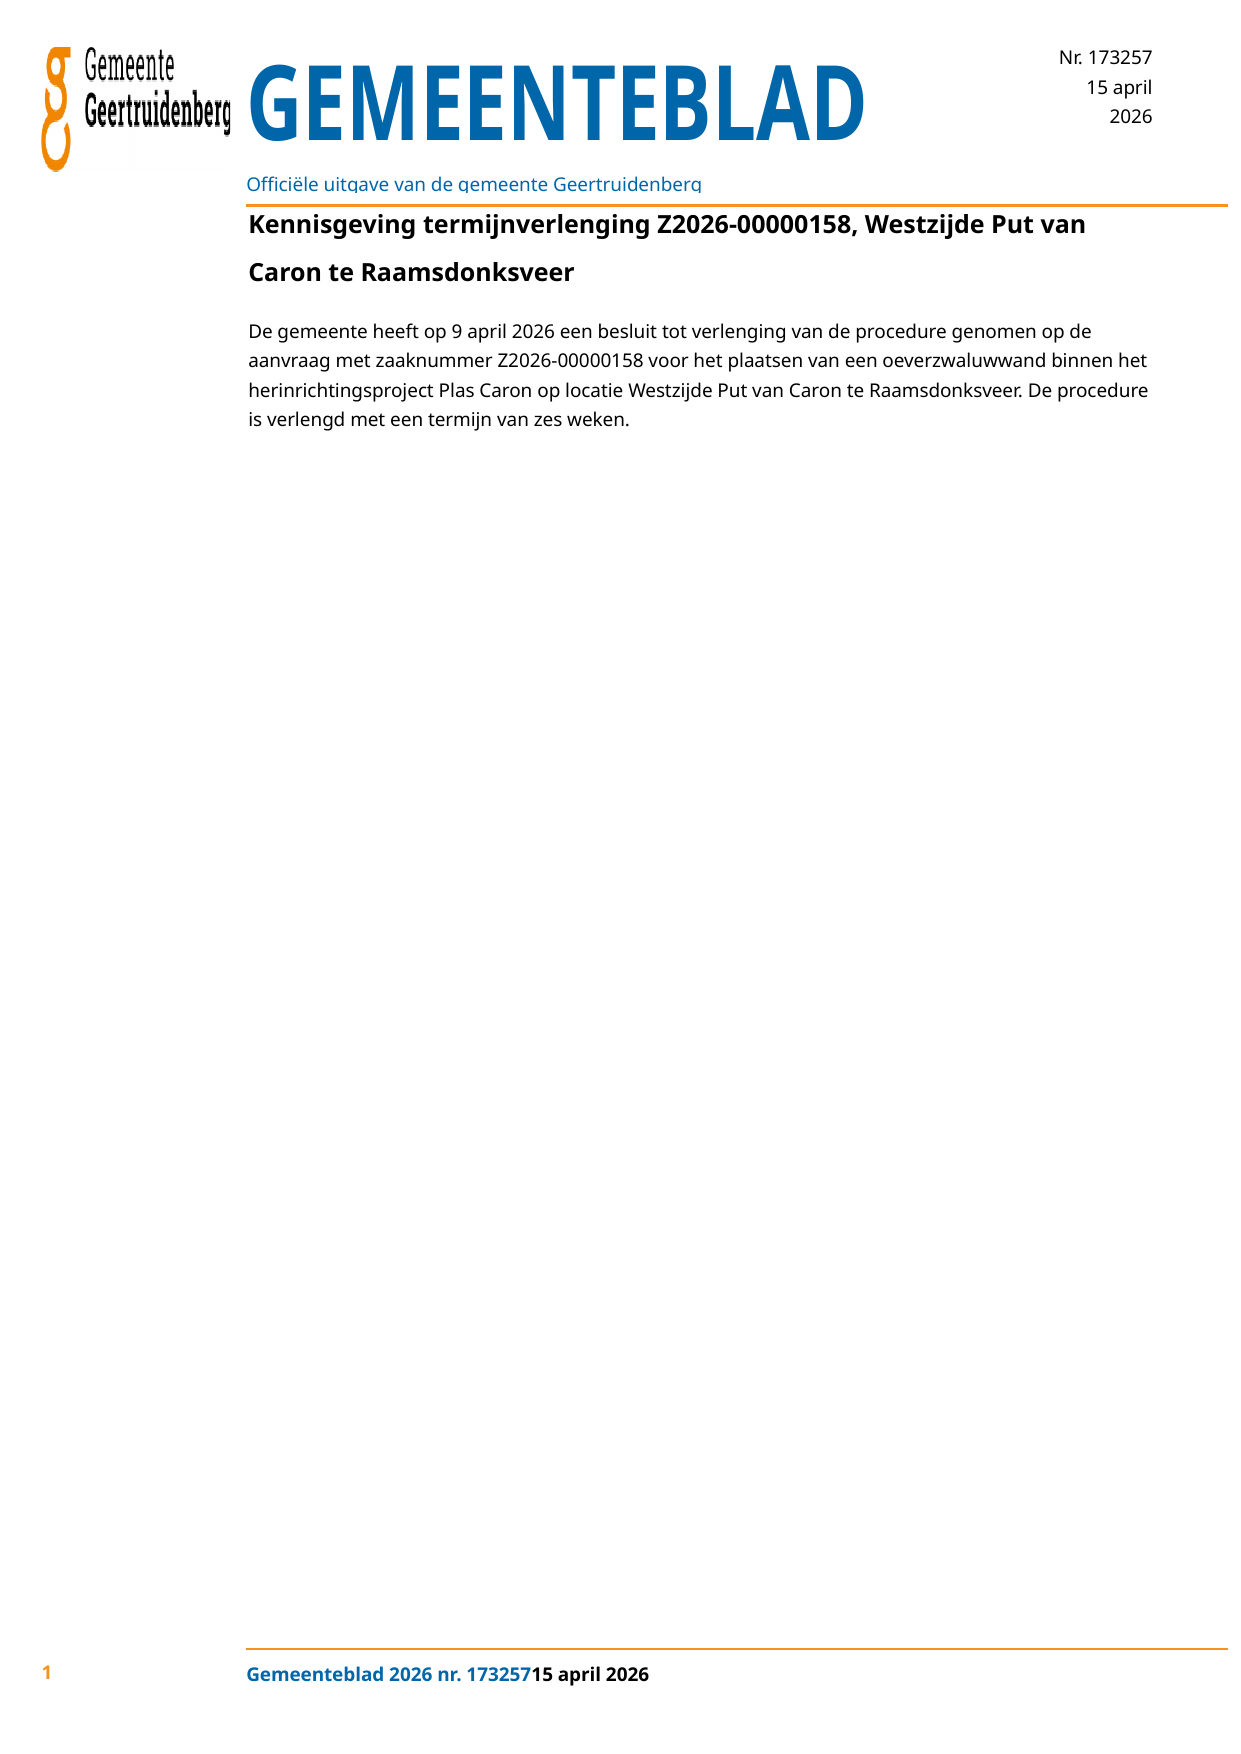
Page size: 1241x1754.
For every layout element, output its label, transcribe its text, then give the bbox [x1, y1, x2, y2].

picture [41, 47, 231, 172]
text Kennisgeving termijnverlenging Z2026-00000158, Westzijde Put van Caron te Raamsdonksveer [248, 207, 1152, 288]
text De gemeente heeft op 9 april 2026 een besluit tot verlenging van de procedure genomen op de aanvraag met zaaknummer Z2026-00000158 voor het plaatsen van een oeverzwaluwwand binnen het herinrichtingsproject Plas Caron op locatie Westzijde Put van Caron te Raamsdonksveer. De procedure is verlengd met een termijn van zes weken. [248, 318, 1152, 432]
